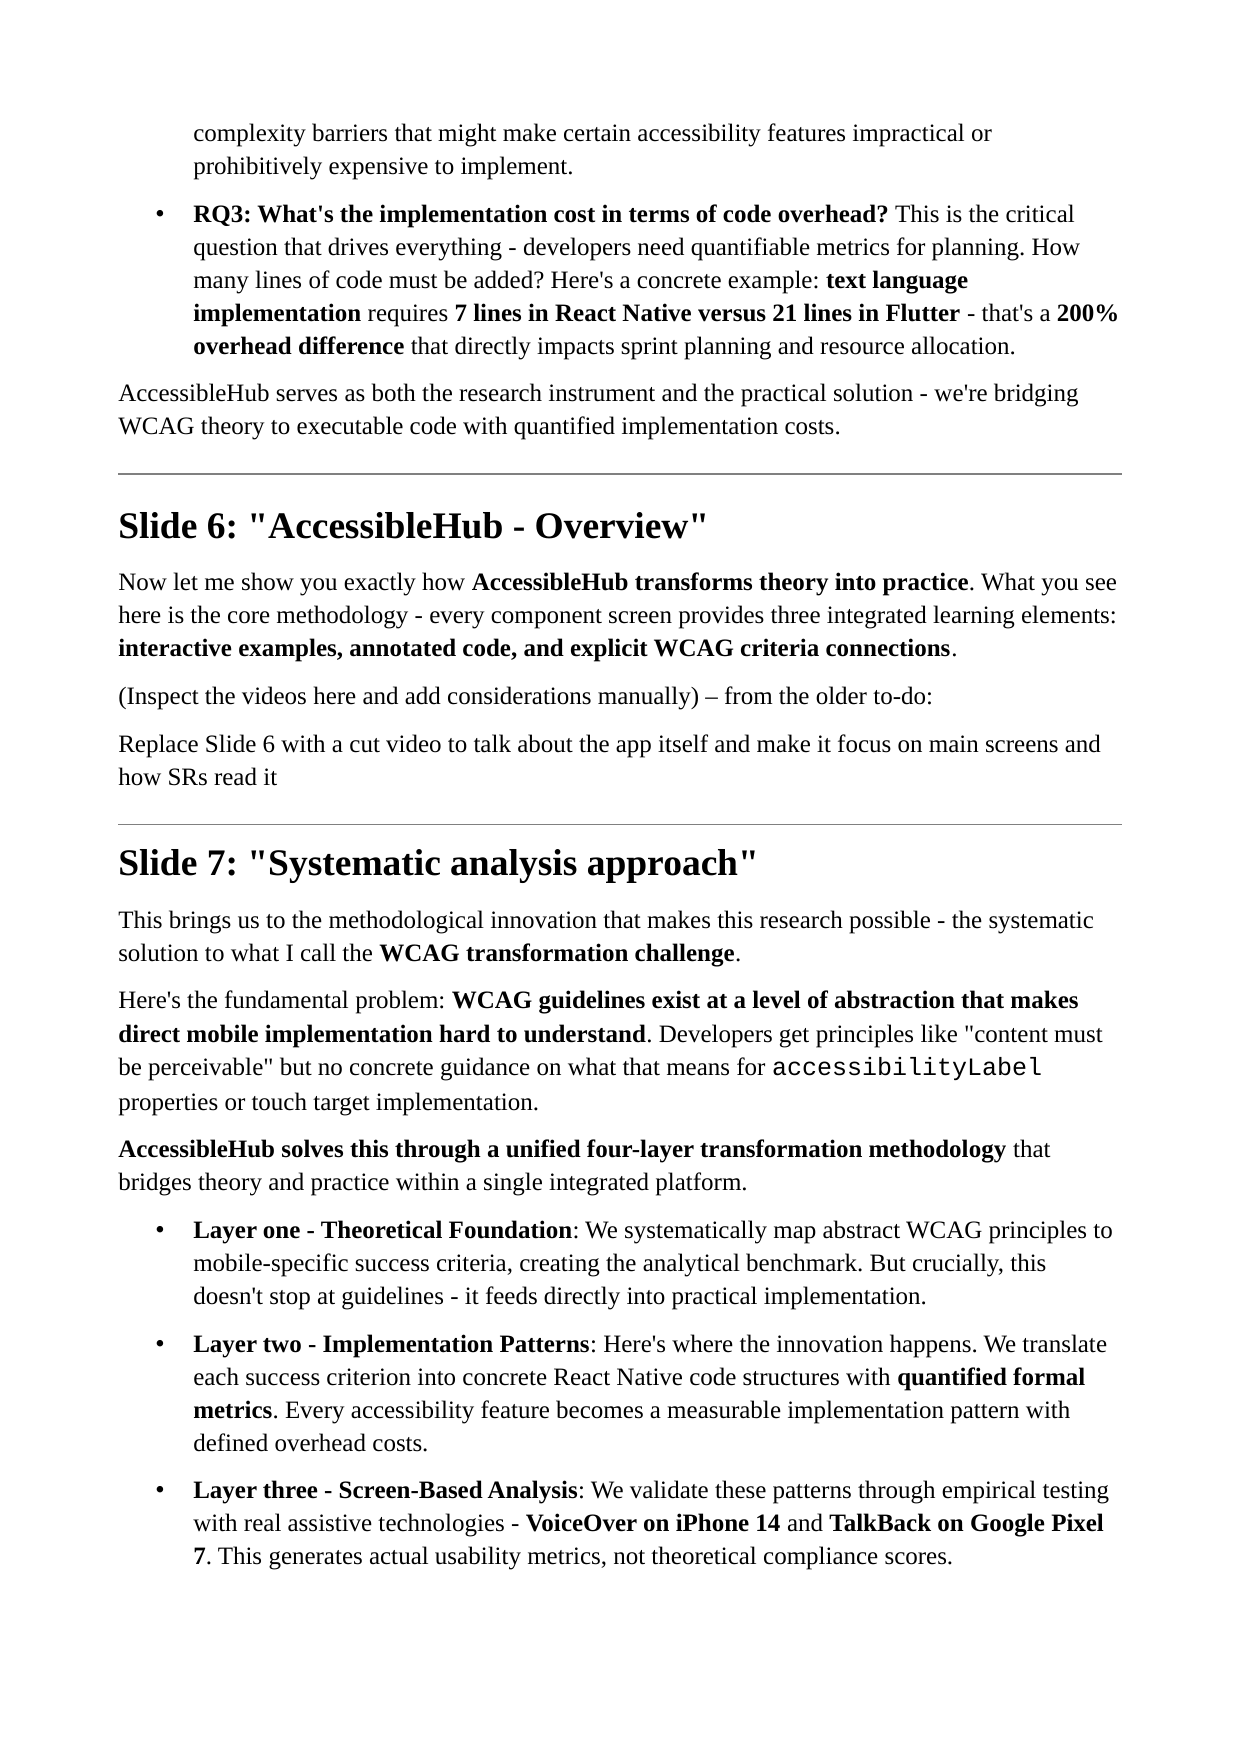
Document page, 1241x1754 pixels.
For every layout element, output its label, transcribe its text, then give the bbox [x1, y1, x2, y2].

list RQ3: What's the implementation cost in terms of code overhead? This is the critical question that drives everything - developers need quantifiable metrics for planning. How many lines of code must be added? Here's a concrete example: text language implementation requires 7 lines in React Native versus 21 lines in Flutter - that's a 200% overhead difference that directly impacts sprint planning and resource allocation. [156, 199, 1122, 359]
text This brings us to the methodological innovation that makes this research possible - the systematic solution to what I call the WCAG transformation challenge. [118, 905, 1122, 967]
subtitle Slide 6: "AccessibleHub - Overview" [118, 503, 1122, 546]
list Layer one - Theoretical Foundation: We systematically map abstract WCAG principles to mobile-specific success criteria, creating the analytical benchmark. But crucially, this doesn't stop at guidelines - it feeds directly into practical implementation. [156, 1215, 1122, 1310]
text AccessibleHub solves this through a unified four-layer transformation methodology that bridges theory and practice within a single integrated platform. [118, 1134, 1122, 1196]
list complexity barriers that might make certain accessibility features impractical or prohibitively expensive to implement. [156, 118, 1122, 180]
text AccessibleHub serves as both the research instrument and the practical solution - we're bridging WCAG theory to executable code with quantified implementation costs. [118, 378, 1122, 440]
text Here's the fundamental problem: WCAG guidelines exist at a level of abstraction that makes direct mobile implementation hard to understand. Developers get principles like "content must be perceivable" but no concrete guidance on what that means for accessibilityLabel properties or touch target implementation. [118, 986, 1122, 1116]
text Now let me show you exactly how AccessibleHub transforms theory into practice. What you see here is the core methodology - every component screen provides three integrated learning elements: interactive examples, annotated code, and explicit WCAG criteria connections. [118, 567, 1122, 662]
text (Inspect the videos here and add considerations manually) – from the older to-do: [118, 681, 1122, 710]
list Layer two - Implementation Patterns: Here's where the innovation happens. We translate each success criterion into concrete React Native code structures with quantified formal metrics. Every accessibility feature becomes a measurable implementation pattern with defined overhead costs. [156, 1329, 1122, 1456]
subtitle Slide 7: "Systematic analysis approach" [118, 841, 1122, 884]
text Replace Slide 6 with a cut video to talk about the app itself and make it focus on main screens and how SRs read it [118, 729, 1122, 791]
list Layer three - Screen-Based Analysis: We validate these patterns through empirical testing with real assistive technologies - VoiceOver on iPhone 14 and TalkBack on Google Pixel 7. This generates actual usability metrics, not theoretical compliance scores. [156, 1475, 1122, 1570]
